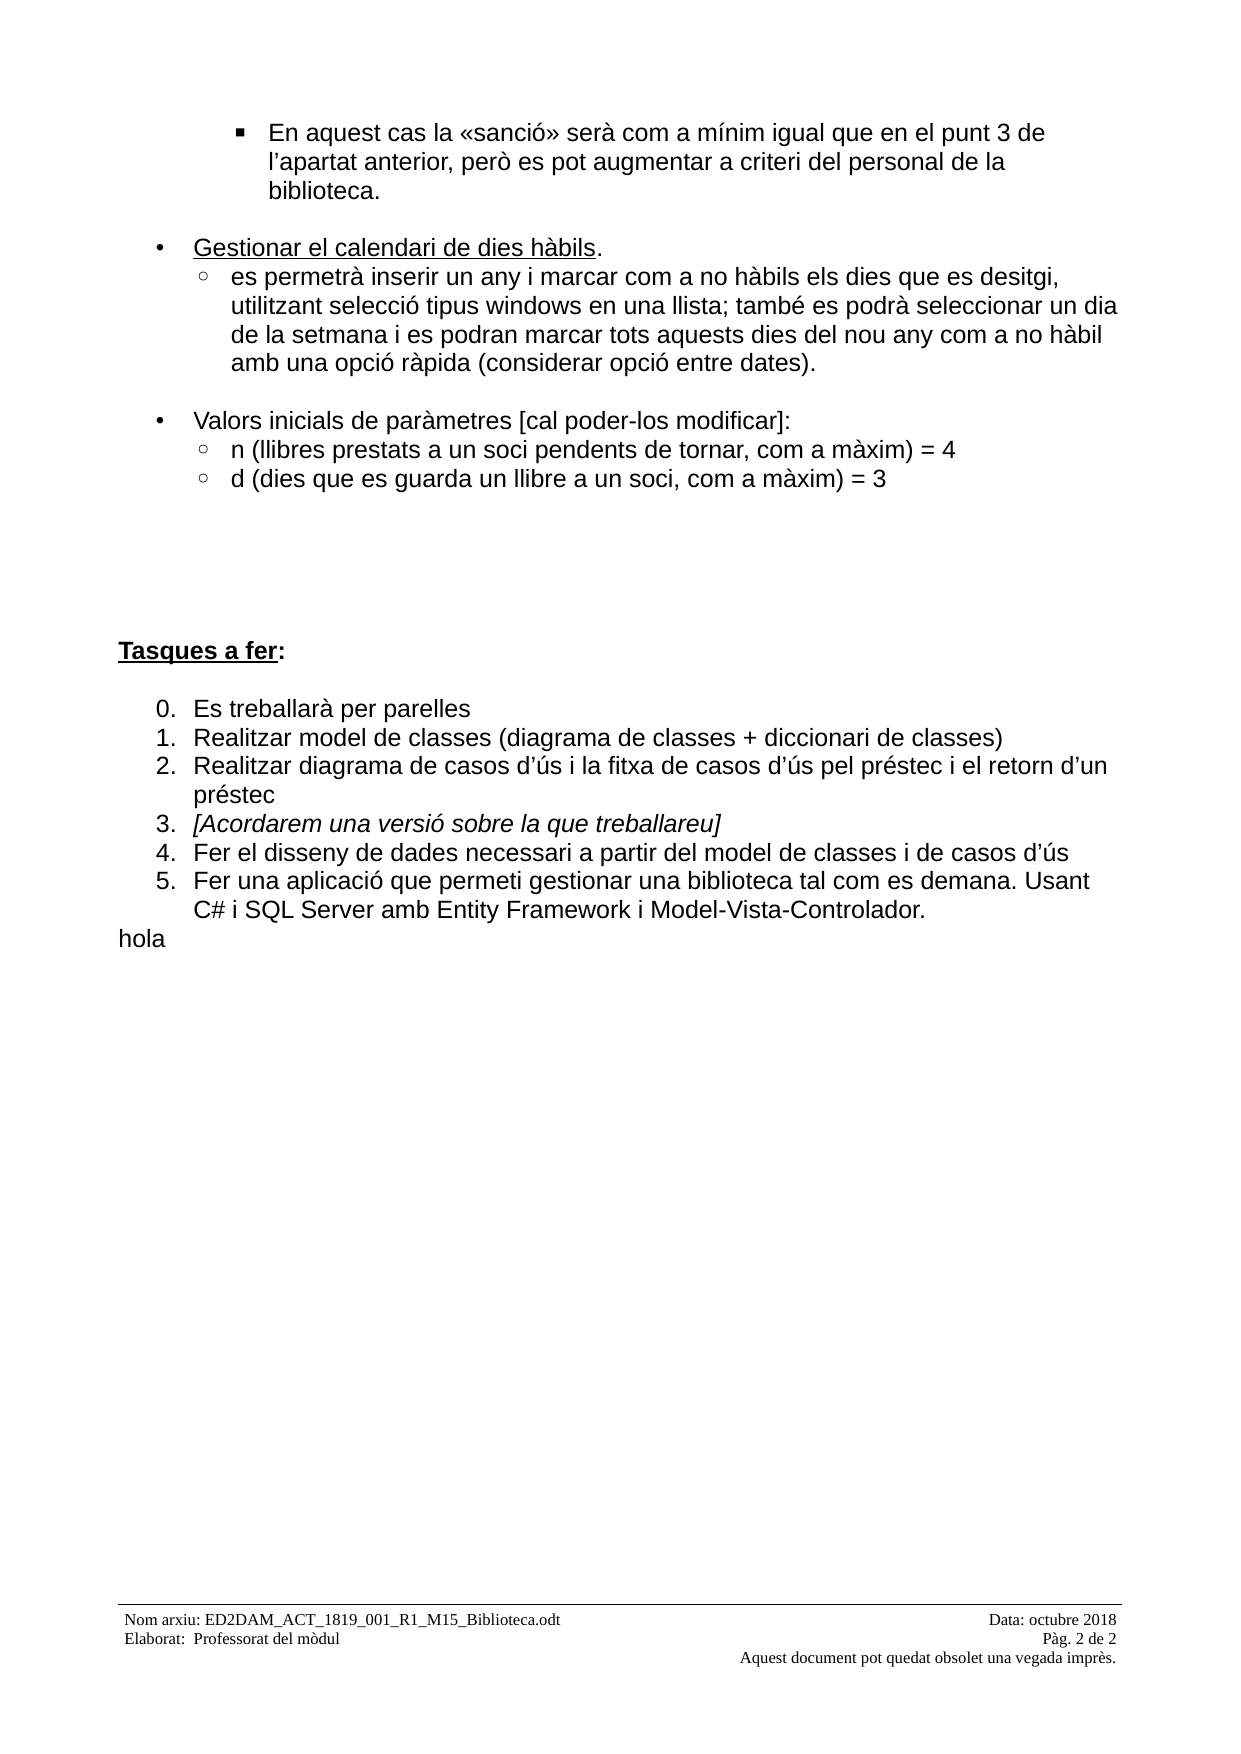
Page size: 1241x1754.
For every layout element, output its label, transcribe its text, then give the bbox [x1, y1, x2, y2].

text Tasques a fer: [118, 636, 1122, 665]
list Es treballarà per parelles [156, 694, 1122, 722]
text hola [118, 924, 1122, 952]
list [Acordarem una versió sobre la que treballareu] [156, 809, 1122, 837]
list n (llibres prestats a un soci pendents de tornar, com a màxim) = 4 [193, 435, 1122, 464]
list Valors inicials de paràmetres [cal poder-los modificar]: [156, 406, 1122, 435]
list Fer el disseny de dades necessari a partir del model de classes i de casos d’ús [156, 837, 1122, 866]
list Realitzar diagrama de casos d’ús i la fitxa de casos d’ús pel préstec i el retorn d’un préstec [156, 751, 1122, 809]
list d (dies que es guarda un llibre a un soci, com a màxim) = 3 [193, 464, 1122, 492]
list Realitzar model de classes (diagrama de classes + diccionari de classes) [156, 722, 1122, 751]
list En aquest cas la «sanció» serà com a mínim igual que en el punt 3 de l’apartat anterior, però es pot augmentar a criteri del personal de la biblioteca. [231, 118, 1122, 204]
list Fer una aplicació que permeti gestionar una biblioteca tal com es demana. Usant C# i SQL Server amb Entity Framework i Model-Vista-Controlador. [156, 866, 1122, 924]
list Gestionar el calendari de dies hàbils. [156, 233, 1122, 262]
list es permetrà inserir un any i marcar com a no hàbils els dies que es desitgi, utilitzant selecció tipus windows en una llista; també es podrà seleccionar un dia de la setmana i es podran marcar tots aquests dies del nou any com a no hàbil amb una opció ràpida (considerar opció entre dates). [193, 262, 1122, 377]
